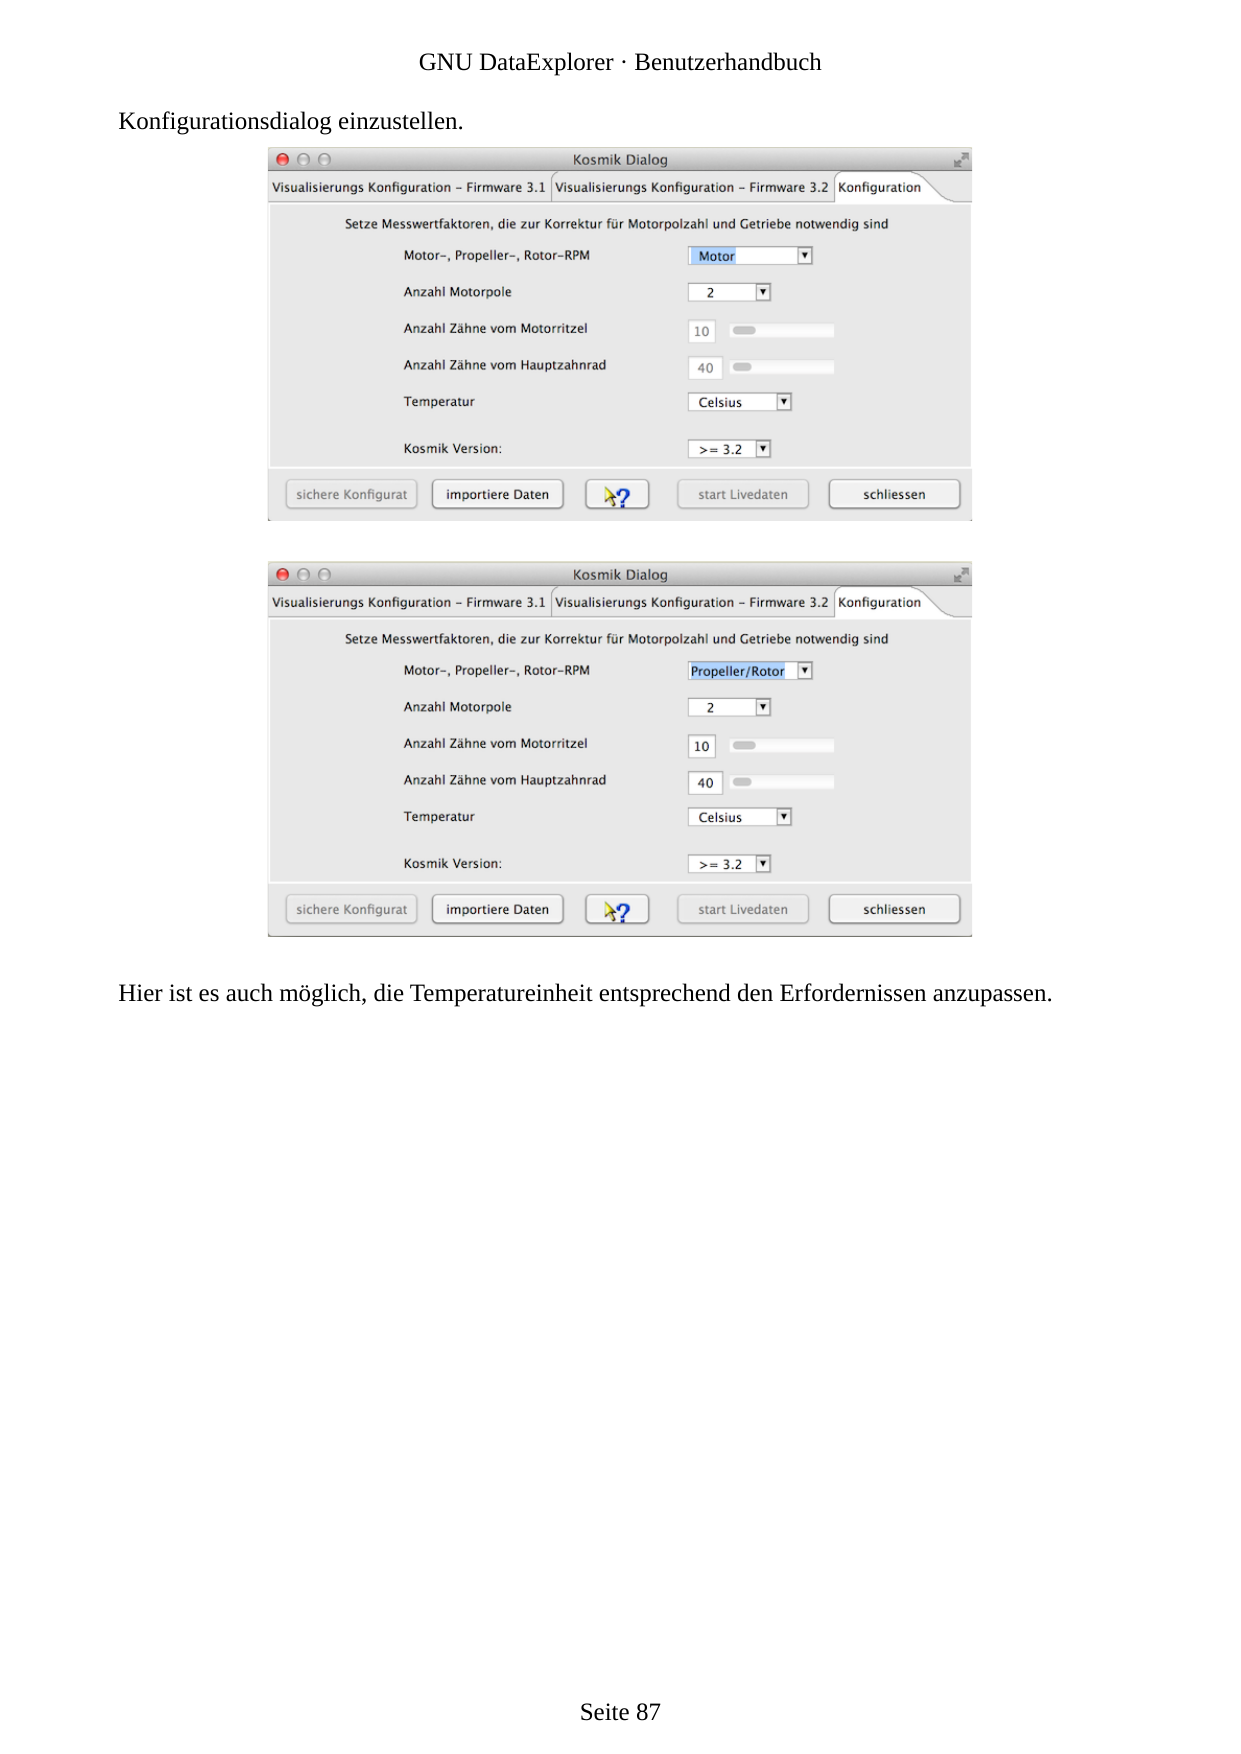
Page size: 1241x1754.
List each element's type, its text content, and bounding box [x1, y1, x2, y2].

text Hier ist es auch möglich, die Temperatureinheit entsprechend den Erfordernissen anzupassen. [118, 978, 1122, 1007]
picture [267, 561, 973, 937]
text Konfigurationsdialog einzustellen. [118, 106, 1122, 135]
picture [267, 147, 973, 521]
